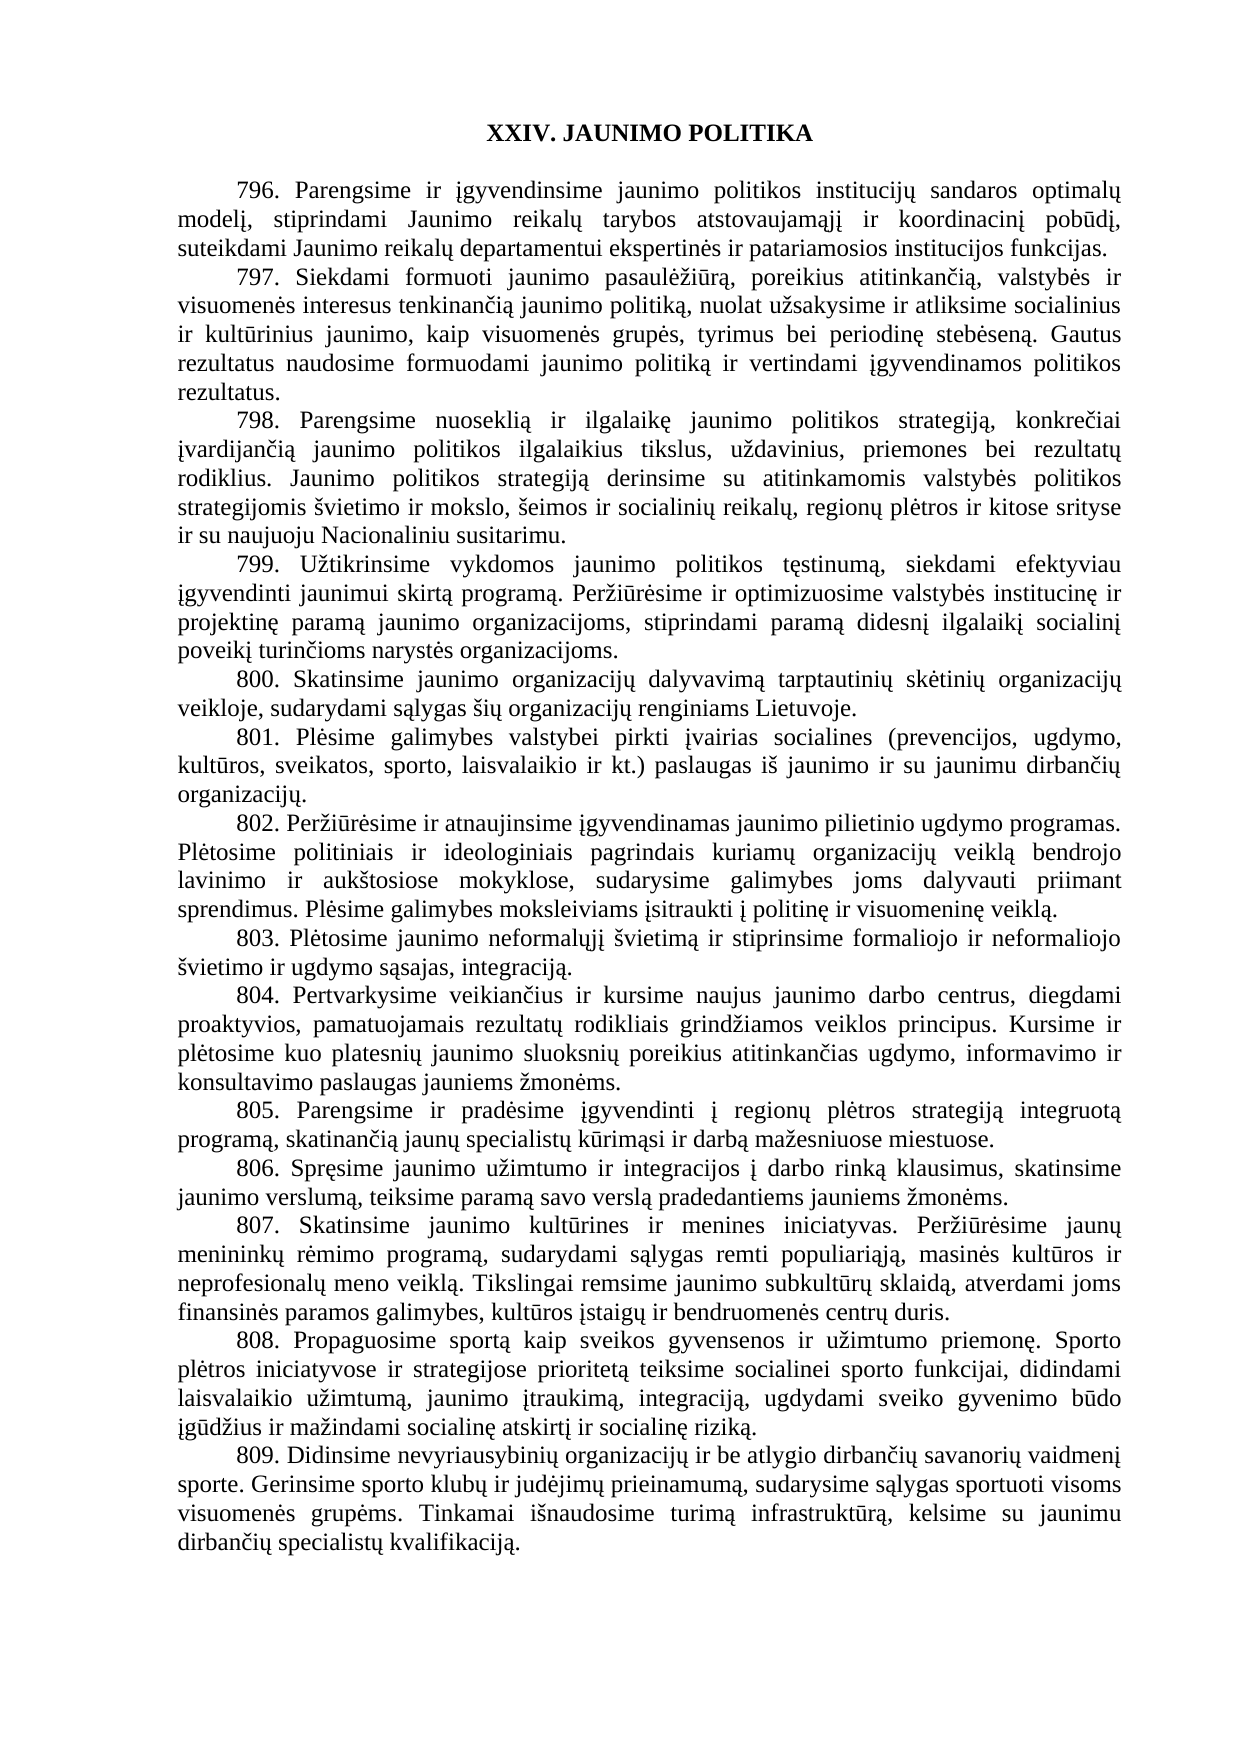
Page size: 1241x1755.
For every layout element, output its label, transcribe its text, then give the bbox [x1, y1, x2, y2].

text 796. Parengsime ir įgyvendinsime jaunimo politikos institucijų sandaros optimalų modelį, stiprindami Jaunimo reikalų tarybos atstovaujamąjį ir koordinacinį pobūdį, suteikdami Jaunimo reikalų departamentui ekspertinės ir patariamosios institucijos funkcijas. [177, 176, 1122, 262]
text 804. Pertvarkysime veikiančius ir kursime naujus jaunimo darbo centrus, diegdami proaktyvios, pamatuojamais rezultatų rodikliais grindžiamos veiklos principus. Kursime ir plėtosime kuo platesnių jaunimo sluoksnių poreikius atitinkančias ugdymo, informavimo ir konsultavimo paslaugas jauniems žmonėms. [177, 981, 1122, 1096]
text 807. Skatinsime jaunimo kultūrines ir menines iniciatyvas. Peržiūrėsime jaunų menininkų rėmimo programą, sudarydami sąlygas remti populiariąją, masinės kultūros ir neprofesionalų meno veiklą. Tikslingai remsime jaunimo subkultūrų sklaidą, atverdami joms finansinės paramos galimybes, kultūros įstaigų ir bendruomenės centrų duris. [177, 1211, 1122, 1326]
text 806. Spręsime jaunimo užimtumo ir integracijos į darbo rinką klausimus, skatinsime jaunimo verslumą, teiksime paramą savo verslą pradedantiems jauniems žmonėms. [177, 1153, 1122, 1211]
text 800. Skatinsime jaunimo organizacijų dalyvavimą tarptautinių skėtinių organizacijų veikloje, sudarydami sąlygas šių organizacijų renginiams Lietuvoje. [177, 664, 1122, 722]
text 808. Propaguosime sportą kaip sveikos gyvensenos ir užimtumo priemonę. Sporto plėtros iniciatyvose ir strategijose prioritetą teiksime socialinei sporto funkcijai, didindami laisvalaikio užimtumą, jaunimo įtraukimą, integraciją, ugdydami sveiko gyvenimo būdo įgūdžius ir mažindami socialinę atskirtį ir socialinę riziką. [177, 1326, 1122, 1441]
text 805. Parengsime ir pradėsime įgyvendinti į regionų plėtros strategiją integruotą programą, skatinančią jaunų specialistų kūrimąsi ir darbą mažesniuose miestuose. [177, 1096, 1122, 1153]
text XXIV. JAUNIMO POLITIKA [177, 118, 1122, 147]
text 801. Plėsime galimybes valstybei pirkti įvairias socialines (prevencijos, ugdymo, kultūros, sveikatos, sporto, laisvalaikio ir kt.) paslaugas iš jaunimo ir su jaunimu dirbančių organizacijų. [177, 722, 1122, 808]
text 803. Plėtosime jaunimo neformalųjį švietimą ir stiprinsime formaliojo ir neformaliojo švietimo ir ugdymo sąsajas, integraciją. [177, 923, 1122, 981]
text 798. Parengsime nuoseklią ir ilgalaikę jaunimo politikos strategiją, konkrečiai įvardijančią jaunimo politikos ilgalaikius tikslus, uždavinius, priemones bei rezultatų rodiklius. Jaunimo politikos strategiją derinsime su atitinkamomis valstybės politikos strategijomis švietimo ir mokslo, šeimos ir socialinių reikalų, regionų plėtros ir kitose srityse ir su naujuoju Nacionaliniu susitarimu. [177, 406, 1122, 549]
text 809. Didinsime nevyriausybinių organizacijų ir be atlygio dirbančių savanorių vaidmenį sporte. Gerinsime sporto klubų ir judėjimų prieinamumą, sudarysime sąlygas sportuoti visoms visuomenės grupėms. Tinkamai išnaudosime turimą infrastruktūrą, kelsime su jaunimu dirbančių specialistų kvalifikaciją. [177, 1441, 1122, 1556]
text 802. Peržiūrėsime ir atnaujinsime įgyvendinamas jaunimo pilietinio ugdymo programas. Plėtosime politiniais ir ideologiniais pagrindais kuriamų organizacijų veiklą bendrojo lavinimo ir aukštosiose mokyklose, sudarysime galimybes joms dalyvauti priimant sprendimus. Plėsime galimybes moksleiviams įsitraukti į politinę ir visuomeninę veiklą. [177, 808, 1122, 923]
text 799. Užtikrinsime vykdomos jaunimo politikos tęstinumą, siekdami efektyviau įgyvendinti jaunimui skirtą programą. Peržiūrėsime ir optimizuosime valstybės institucinę ir projektinę paramą jaunimo organizacijoms, stiprindami paramą didesnį ilgalaikį socialinį poveikį turinčioms narystės organizacijoms. [177, 549, 1122, 664]
text 797. Siekdami formuoti jaunimo pasaulėžiūrą, poreikius atitinkančią, valstybės ir visuomenės interesus tenkinančią jaunimo politiką, nuolat užsakysime ir atliksime socialinius ir kultūrinius jaunimo, kaip visuomenės grupės, tyrimus bei periodinę stebėseną. Gautus rezultatus naudosime formuodami jaunimo politiką ir vertindami įgyvendinamos politikos rezultatus. [177, 262, 1122, 406]
